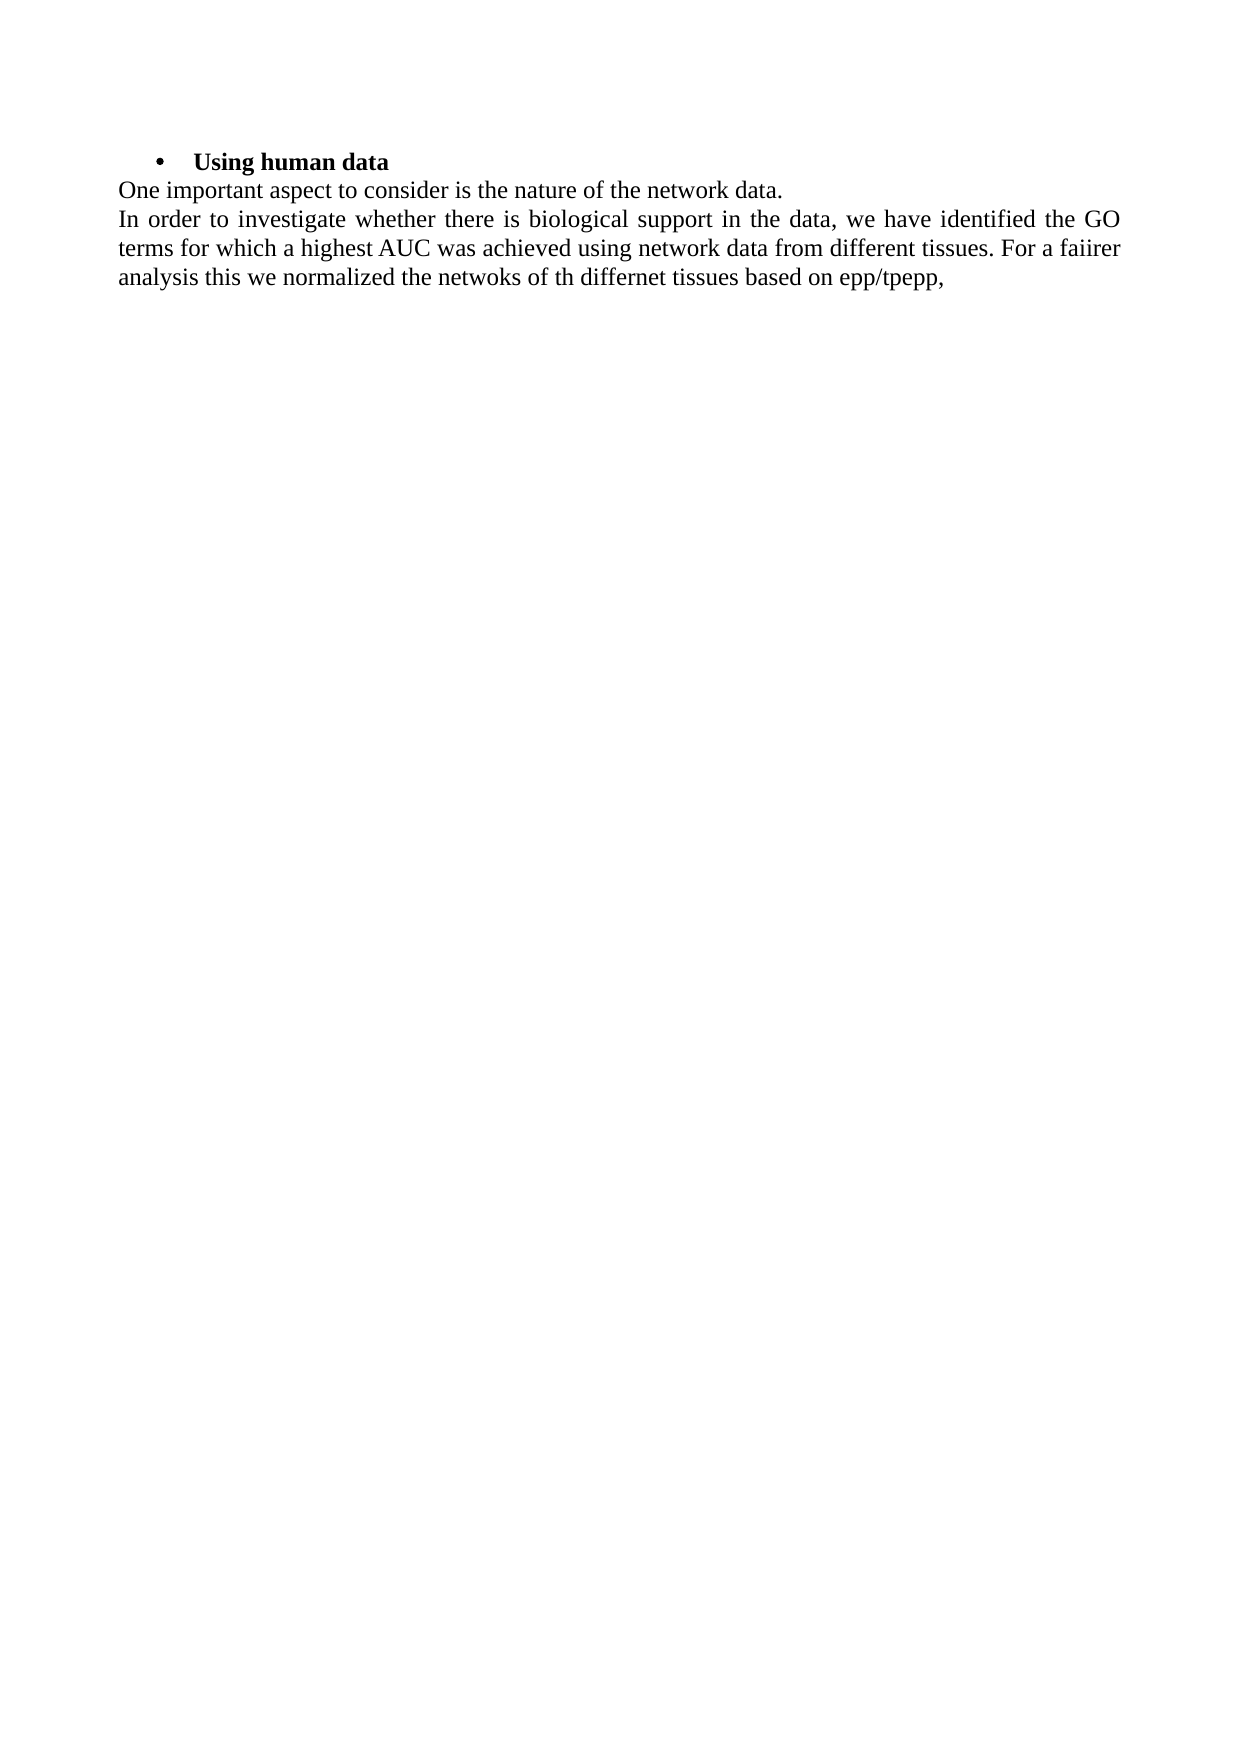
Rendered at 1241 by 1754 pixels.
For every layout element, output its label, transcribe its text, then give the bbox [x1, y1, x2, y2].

text In order to investigate whether there is biological support in the data, we have identified the GO terms for which a highest AUC was achieved using network data from different tissues. For a faiirer analysis this we normalized the netwoks of th differnet tissues based on epp/tpepp, [118, 204, 1122, 291]
text One important aspect to consider is the nature of the network data. [118, 176, 1122, 204]
list Using human data [156, 147, 1122, 176]
